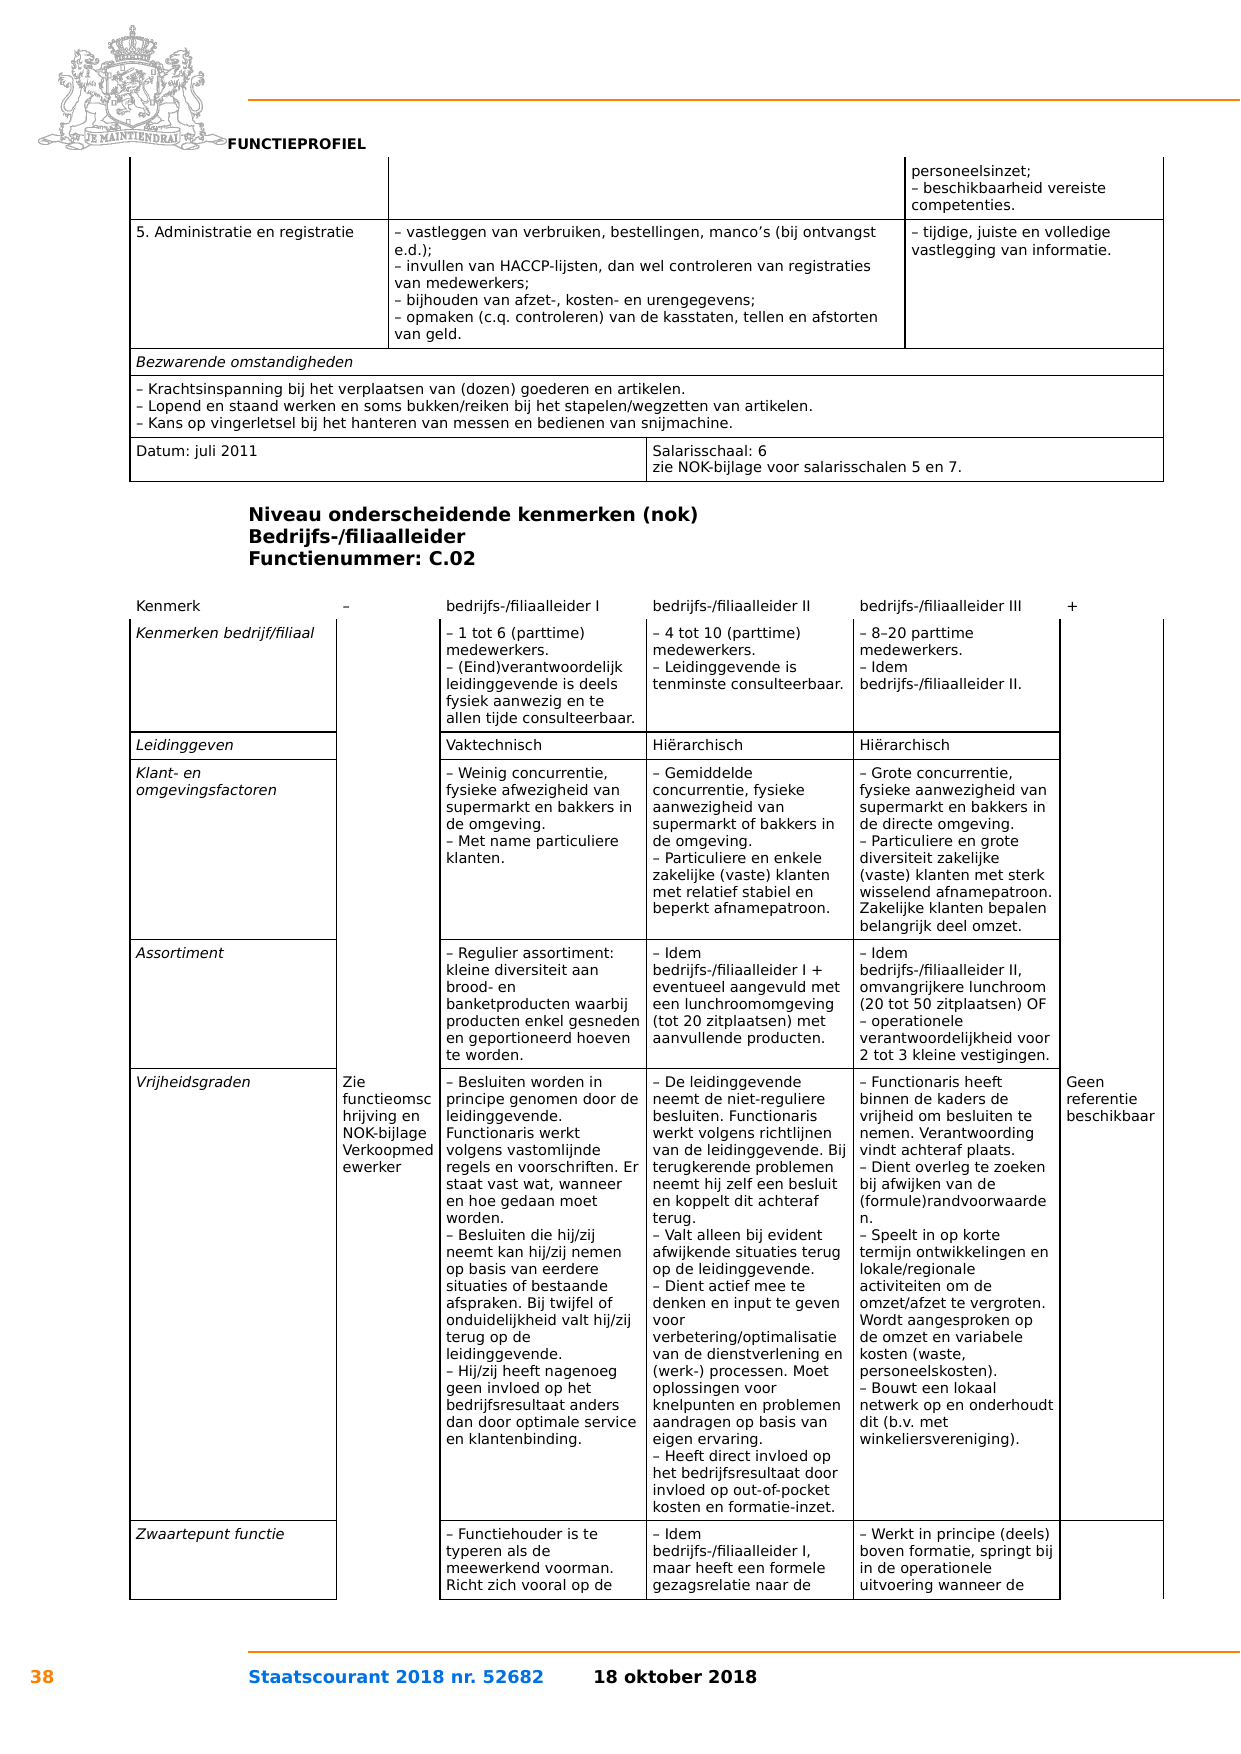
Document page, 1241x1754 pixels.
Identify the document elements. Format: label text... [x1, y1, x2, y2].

table_cell – 8–20 parttime medewerkers. – Idem bedrijfs-/filiaalleider II. [854, 620, 1059, 731]
table_cell 5. Administratie en registratie [131, 220, 388, 348]
text Functienummer: C.02 [248, 548, 1163, 570]
table_cell [1061, 1521, 1163, 1598]
table_cell – Werkt in principe (deels) boven formatie, springt bij in de operationele uitvoering wanneer de [854, 1521, 1059, 1598]
table_cell – Idem bedrijfs-/filiaalleider II, omvangrijkere lunchroom (20 tot 50 zitplaatsen) OF – operationele verantwoordelijkheid voor 2 tot 3 kleine vestigingen. [854, 940, 1059, 1068]
table_header + [1061, 593, 1163, 619]
table_cell [389, 158, 904, 219]
table_cell Vrijheidsgraden [131, 1069, 336, 1520]
table_cell – 4 tot 10 (parttime) medewerkers. – Leidinggevende is tenminste consulteerbaar. [647, 620, 853, 731]
table_cell – Regulier assortiment: kleine diversiteit aan brood- en banketproducten waarbij producten enkel gesneden en geportioneerd hoeven te worden. [441, 940, 646, 1068]
table_cell Datum: juli 2011 [131, 438, 646, 481]
table_cell [1061, 731, 1163, 759]
table_cell Klant- en omgevingsfactoren [131, 760, 336, 939]
picture [38, 25, 227, 150]
text Niveau onderscheidende kenmerken (nok) [248, 504, 1163, 526]
table_cell Kenmerken bedrijf/filiaal [131, 620, 336, 731]
table_cell [1061, 620, 1163, 731]
table_cell [337, 759, 439, 939]
text Bedrijfs-/filiaalleider [248, 526, 1163, 548]
table_cell – vastleggen van verbruiken, bestellingen, manco’s (bij ontvangst e.d.); – invullen van HACCP-lijsten, dan wel controleren van registraties van medewerkers; – bijhouden van afzet-, kosten- en urengegevens; – opmaken (c.q. controleren) van de kasstaten, tellen en afstorten van geld. [389, 220, 904, 348]
table_cell [337, 620, 439, 731]
table_header FUNCTIEPROFIEL [131, 131, 1163, 157]
table_cell – Grote concurrentie, fysieke aanwezigheid van supermarkt en bakkers in de directe omgeving. – Particuliere en grote diversiteit zakelijke (vaste) klanten met sterk wisselend afnamepatroon. Zakelijke klanten bepalen belangrijk deel omzet. [854, 760, 1059, 939]
table_cell Leidinggeven [131, 733, 336, 759]
table_cell – Functionaris heeft binnen de kaders de vrijheid om besluiten te nemen. Verantwoording vindt achteraf plaats. – Dient overleg te zoeken bij afwijken van de (formule)randvoorwaarden. – Speelt in op korte termijn ontwikkelingen en lokale/regionale activiteiten om de omzet/afzet te vergroten. Wordt aangesproken op de omzet en variabele kosten (waste, personeelskosten). – Bouwt een lokaal netwerk op en onderhoudt dit (b.v. met winkeliersvereniging). [854, 1069, 1059, 1520]
table_cell Salarisschaal: 6 zie NOK-bijlage voor salarisschalen 5 en 7. [647, 438, 1163, 481]
table_header Kenmerk [131, 593, 336, 619]
table_header bedrijfs-/filiaalleider II [647, 593, 853, 619]
table_cell [337, 939, 439, 1068]
table_cell – tijdige, juiste en volledige vastlegging van informatie. [906, 220, 1163, 348]
table_cell [337, 1520, 439, 1598]
table_header – [337, 593, 439, 619]
table_cell Assortiment [131, 940, 336, 1068]
table_cell [337, 731, 439, 759]
table_cell – Functiehouder is te typeren als de meewerkend voorman. Richt zich vooral op de [441, 1521, 646, 1598]
table_cell Zwaartepunt functie [131, 1521, 336, 1598]
table_cell Zie functieomschrijving en NOK-bijlage Verkoopmedewerker [337, 1068, 439, 1520]
table_cell – Idem bedrijfs-/filiaalleider I + eventueel aangevuld met een lunchroomomgeving (tot 20 zitplaatsen) met aanvullende producten. [647, 940, 853, 1068]
table_cell Hiërarchisch [647, 733, 853, 759]
table_cell – 1 tot 6 (parttime) medewerkers. – (Eind)verantwoordelijk leidinggevende is deels fysiek aanwezig en te allen tijde consulteerbaar. [441, 620, 646, 731]
table_cell Bezwarende omstandigheden [131, 349, 1163, 375]
table_cell [1061, 939, 1163, 1068]
table_cell [1061, 759, 1163, 939]
table_cell – Krachtsinspanning bij het verplaatsen van (dozen) goederen en artikelen. – Lopend en staand werken en soms bukken/reiken bij het stapelen/wegzetten van artikelen. – Kans op vingerletsel bij het hanteren van messen en bedienen van snijmachine. [131, 376, 1163, 437]
table_cell Geen referentie beschikbaar [1061, 1068, 1163, 1520]
table_cell – De leidinggevende neemt de niet-reguliere besluiten. Functionaris werkt volgens richtlijnen van de leidinggevende. Bij terugkerende problemen neemt hij zelf een besluit en koppelt dit achteraf terug. – Valt alleen bij evident afwijkende situaties terug op de leidinggevende. – Dient actief mee te denken en input te geven voor verbetering/optimalisatie van de dienstverlening en (werk-) processen. Moet oplossingen voor knelpunten en problemen aandragen op basis van eigen ervaring. – Heeft direct invloed op het bedrijfsresultaat door invloed op out-of-pocket kosten en formatie-inzet. [647, 1069, 853, 1520]
table_cell Vaktechnisch [441, 733, 646, 759]
table_cell – Besluiten worden in principe genomen door de leidinggevende. Functionaris werkt volgens vastomlijnde regels en voorschriften. Er staat vast wat, wanneer en hoe gedaan moet worden. – Besluiten die hij/zij neemt kan hij/zij nemen op basis van eerdere situaties of bestaande afspraken. Bij twijfel of onduidelijkheid valt hij/zij terug op de leidinggevende. – Hij/zij heeft nagenoeg geen invloed op het bedrijfsresultaat anders dan door optimale service en klantenbinding. [441, 1069, 646, 1520]
table_cell [131, 158, 388, 219]
table_header bedrijfs-/filiaalleider III [854, 593, 1059, 619]
table_cell Hiërarchisch [854, 733, 1059, 759]
table_cell – Idem bedrijfs-/filiaalleider I, maar heeft een formele gezagsrelatie naar de [647, 1521, 853, 1598]
table_cell personeelsinzet; – beschikbaarheid vereiste competenties. [906, 158, 1163, 219]
table_cell – Gemiddelde concurrentie, fysieke aanwezigheid van supermarkt of bakkers in de omgeving. – Particuliere en enkele zakelijke (vaste) klanten met relatief stabiel en beperkt afnamepatroon. [647, 760, 853, 939]
table_cell – Weinig concurrentie, fysieke afwezigheid van supermarkt en bakkers in de omgeving. – Met name particuliere klanten. [441, 760, 646, 939]
table_header bedrijfs-/filiaalleider I [441, 593, 646, 619]
